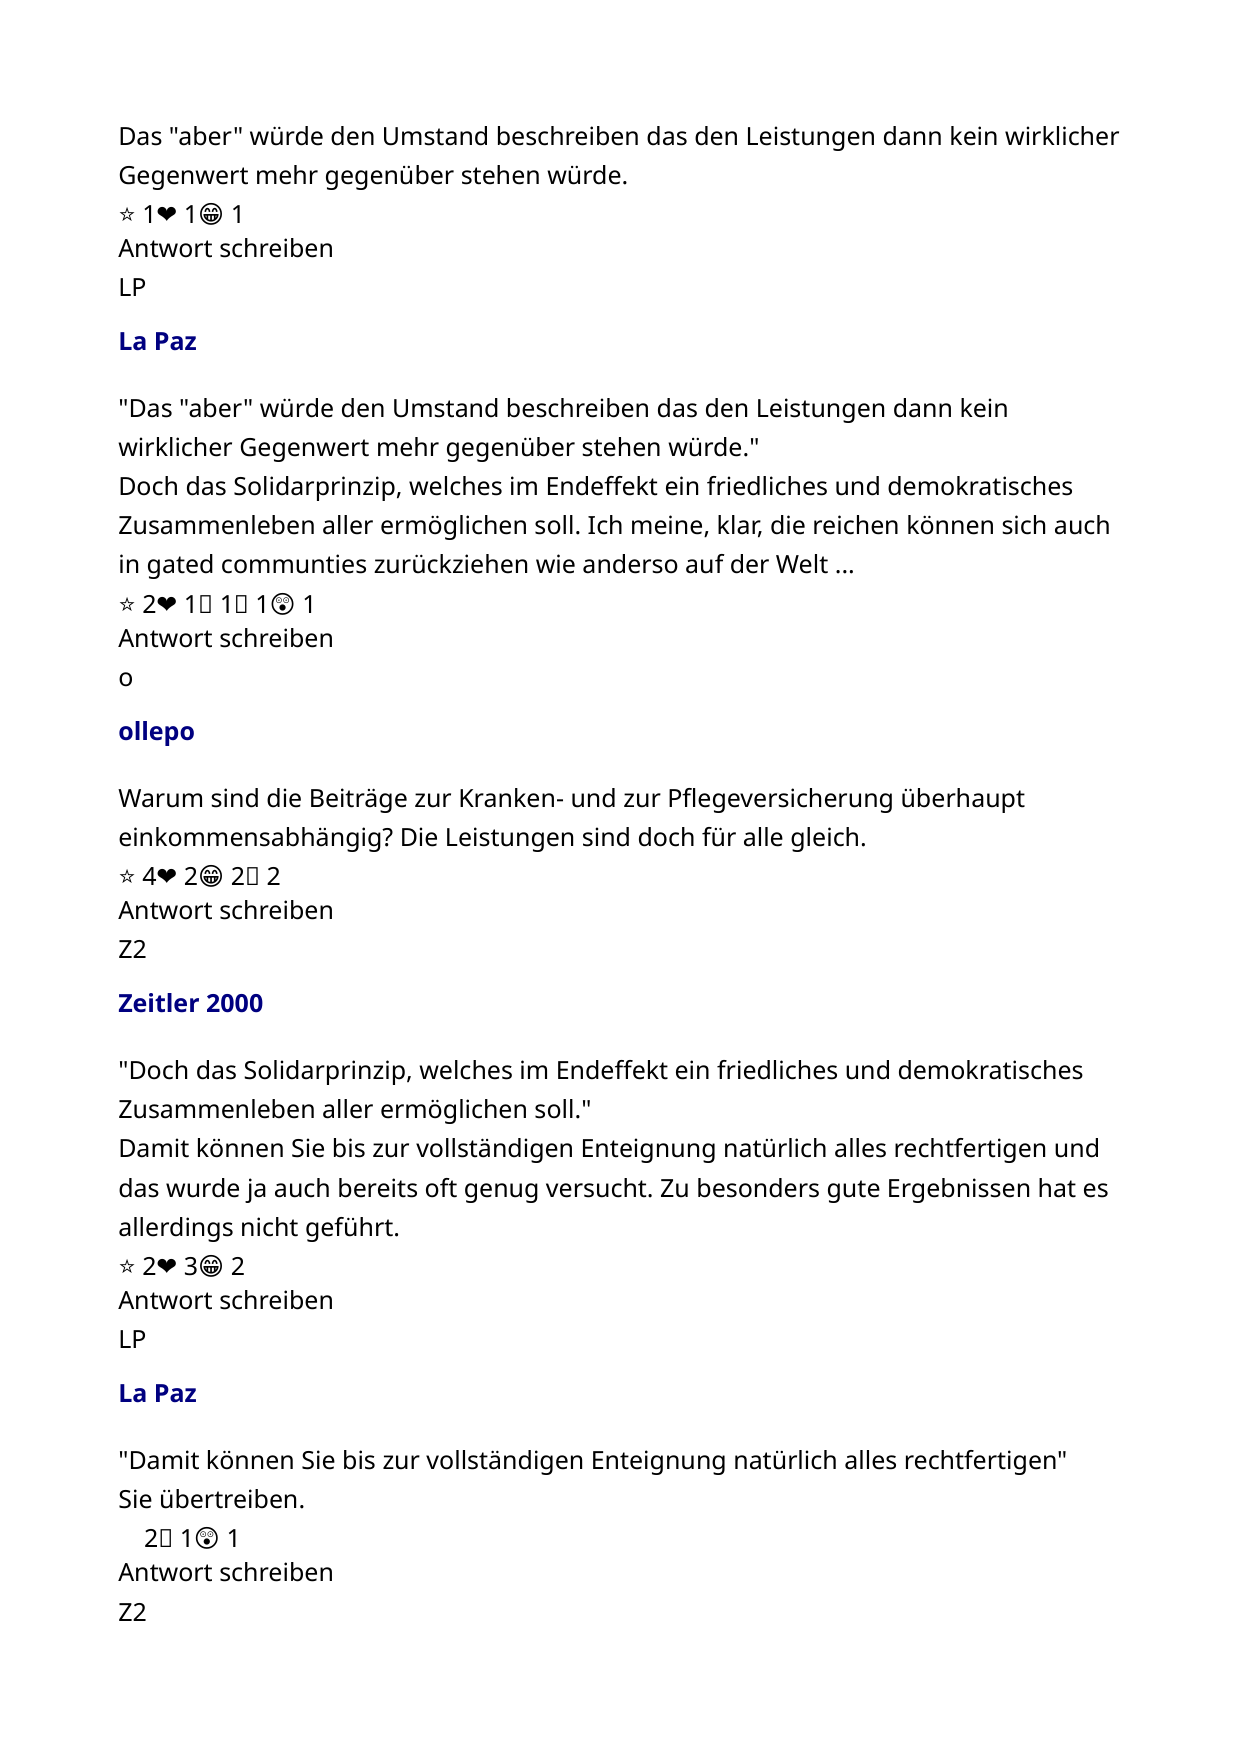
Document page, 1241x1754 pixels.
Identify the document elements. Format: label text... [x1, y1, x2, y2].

text Das "aber" würde den Umstand beschreiben das den Leistungen dann kein wirklicher Gegenwert mehr gegenüber stehen würde. [118, 118, 1122, 191]
text Antwort schreiben [118, 231, 1122, 264]
subtitle Zeitler 2000 [118, 986, 1122, 1020]
subtitle ollepo [118, 713, 1122, 747]
text 🙁 2🤨 1😲 1 [118, 1521, 1122, 1555]
text o [118, 659, 1122, 694]
text ⭐️ 2❤️ 1🙁 1🤨 1😲 1 [118, 586, 1122, 620]
text Damit können Sie bis zur vollständigen Enteignung natürlich alles rechtfertigen und das wurde ja auch bereits oft genug versucht. Zu besonders gute Ergebnissen hat es allerdings nicht geführt. [118, 1131, 1122, 1243]
text "Doch das Solidarprinzip, welches im Endeffekt ein friedliches und demokratisches Zusammenleben aller ermöglichen soll." [118, 1053, 1122, 1126]
text Z2 [118, 1594, 1122, 1628]
text "Damit können Sie bis zur vollständigen Enteignung natürlich alles rechtfertigen" [118, 1443, 1122, 1477]
text "Das "aber" würde den Umstand beschreiben das den Leistungen dann kein wirklicher Gegenwert mehr gegenüber stehen würde." [118, 391, 1122, 464]
text ⭐️ 1❤️ 1😁 1 [118, 196, 1122, 231]
text Antwort schreiben [118, 1283, 1122, 1317]
text Sie übertreiben. [118, 1482, 1122, 1516]
text Antwort schreiben [118, 893, 1122, 927]
text Doch das Solidarprinzip, welches im Endeffekt ein friedliches und demokratisches Zusammenleben aller ermöglichen soll. Ich meine, klar, die reichen können sich auch in gated communties zurückziehen wie anderso auf der Welt ... [118, 469, 1122, 581]
subtitle La Paz [118, 323, 1122, 357]
text Antwort schreiben [118, 620, 1122, 654]
text LP [118, 1322, 1122, 1356]
text Warum sind die Beiträge zur Kranken- und zur Pflegeversicherung überhaupt einkommensabhängig? Die Leistungen sind doch für alle gleich. [118, 780, 1122, 854]
text LP [118, 270, 1122, 304]
text Antwort schreiben [118, 1555, 1122, 1589]
text ⭐️ 2❤️ 3😁 2 [118, 1249, 1122, 1283]
subtitle La Paz [118, 1376, 1122, 1410]
text Z2 [118, 932, 1122, 966]
text ⭐️ 4❤️ 2😁 2🙁 2 [118, 859, 1122, 893]
